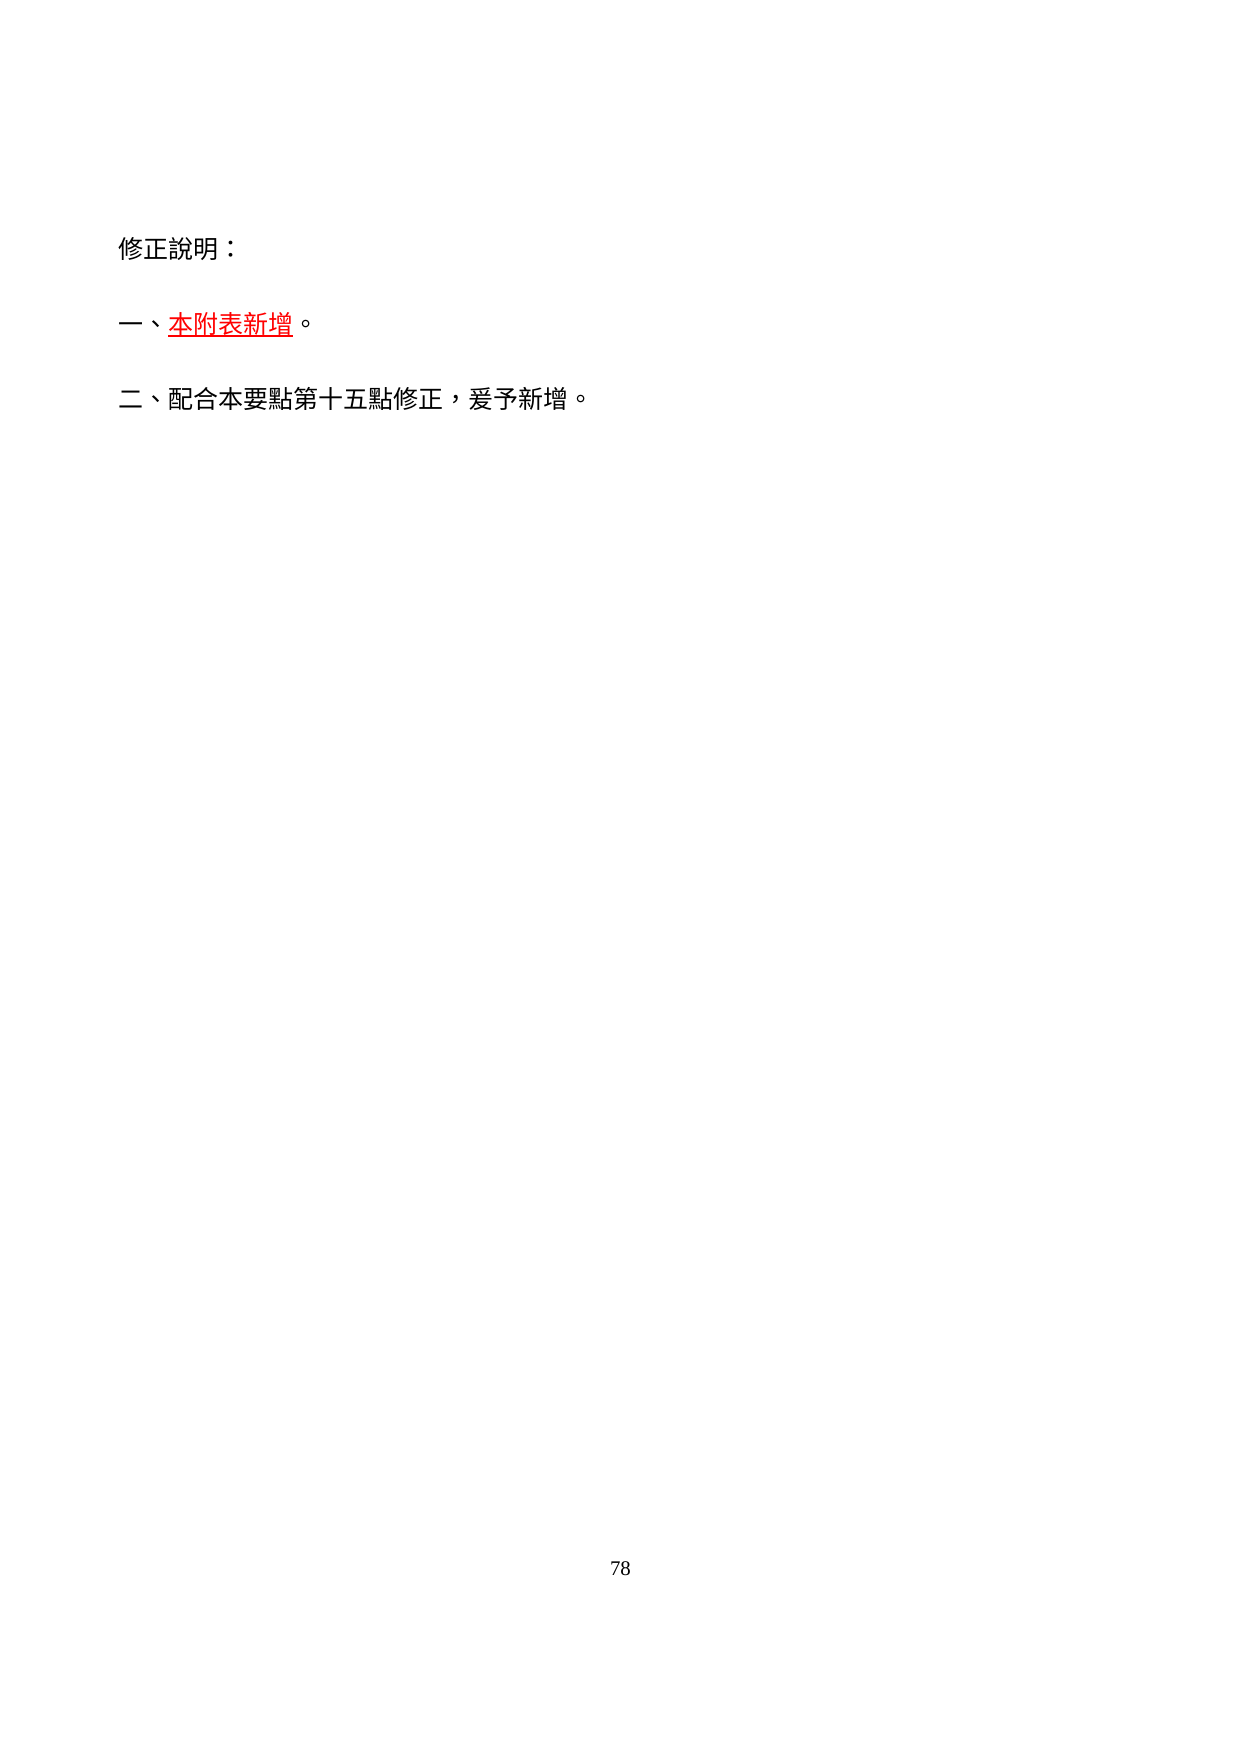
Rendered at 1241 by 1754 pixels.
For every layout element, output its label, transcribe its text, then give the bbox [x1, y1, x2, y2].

text 修正說明： [118, 206, 1122, 268]
text 一、本附表新增。 [118, 281, 1122, 343]
text 二、配合本要點第十五點修正，爰予新增。 [118, 356, 1122, 418]
